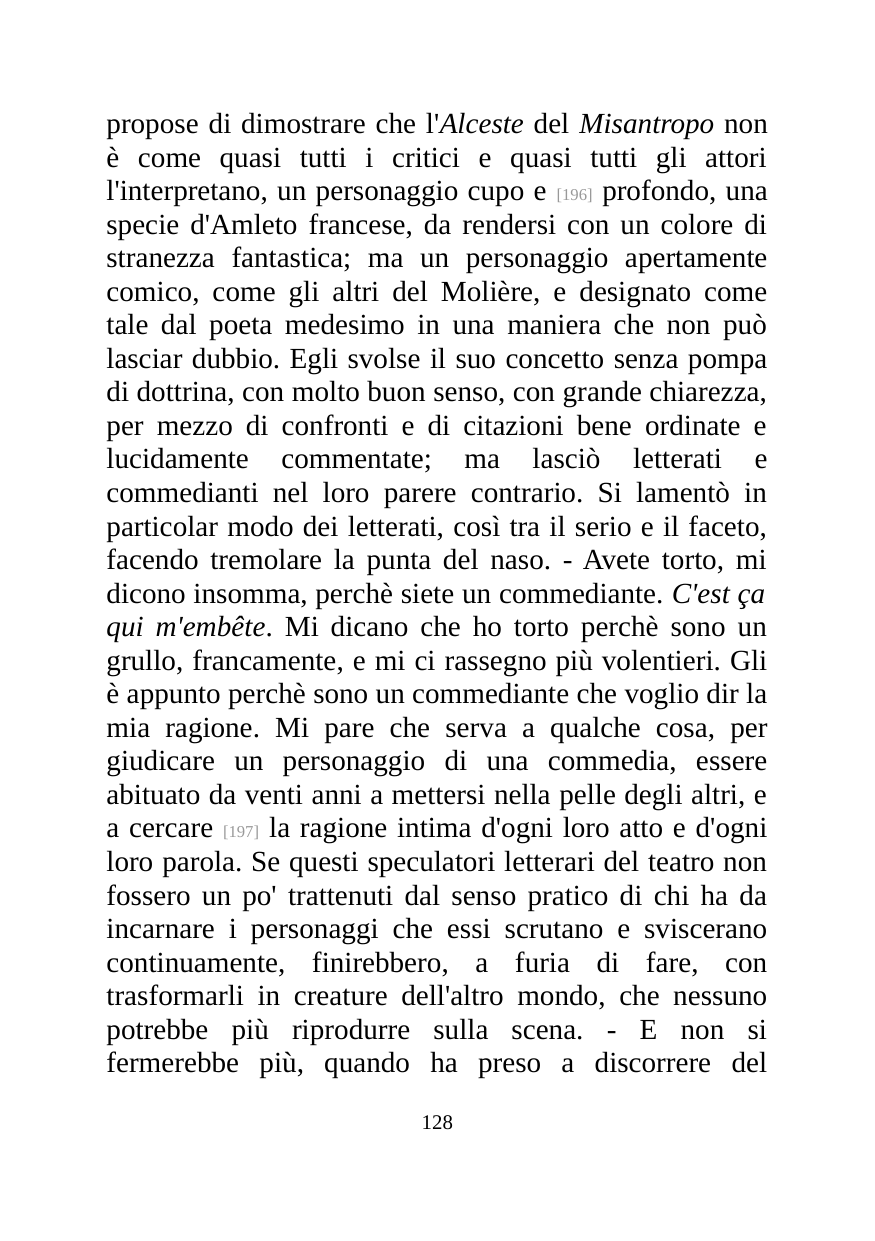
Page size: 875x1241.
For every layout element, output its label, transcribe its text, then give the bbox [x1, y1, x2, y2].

text propose di dimostrare che l'Alceste del Misantropo non è come quasi tutti i critici e quasi tutti gli attori l'interpretano, un personaggio cupo e [196] profondo, una specie d'Amleto francese, da rendersi con un colore di stranezza fantastica; ma un personaggio apertamente comico, come gli altri del Molière, e designato come tale dal poeta medesimo in una maniera che non può lasciar dubbio. Egli svolse il suo concetto senza pompa di dottrina, con molto buon senso, con grande chiarezza, per mezzo di confronti e di citazioni bene ordinate e lucidamente commentate; ma lasciò letterati e commedianti nel loro parere contrario. Si lamentò in particolar modo dei letterati, così tra il serio e il faceto, facendo tremolare la punta del naso. - Avete torto, mi dicono insomma, perchè siete un commediante. C'est ça qui m'embête. Mi dicano che ho torto perchè sono un grullo, francamente, e mi ci rassegno più volentieri. Gli è appunto perchè sono un commediante che voglio dir la mia ragione. Mi pare che serva a qualche cosa, per giudicare un personaggio di una commedia, essere abituato da venti anni a mettersi nella pelle degli altri, e a cercare [197] la ragione intima d'ogni loro atto e d'ogni loro parola. Se questi speculatori letterari del teatro non fossero un po' trattenuti dal senso pratico di chi ha da incarnare i personaggi che essi scrutano e sviscerano continuamente, finirebbero, a furia di fare, con trasformarli in creature dell'altro mondo, che nessuno potrebbe più riprodurre sulla scena. - E non si fermerebbe più, quando ha preso a discorrere del [106, 106, 768, 1079]
